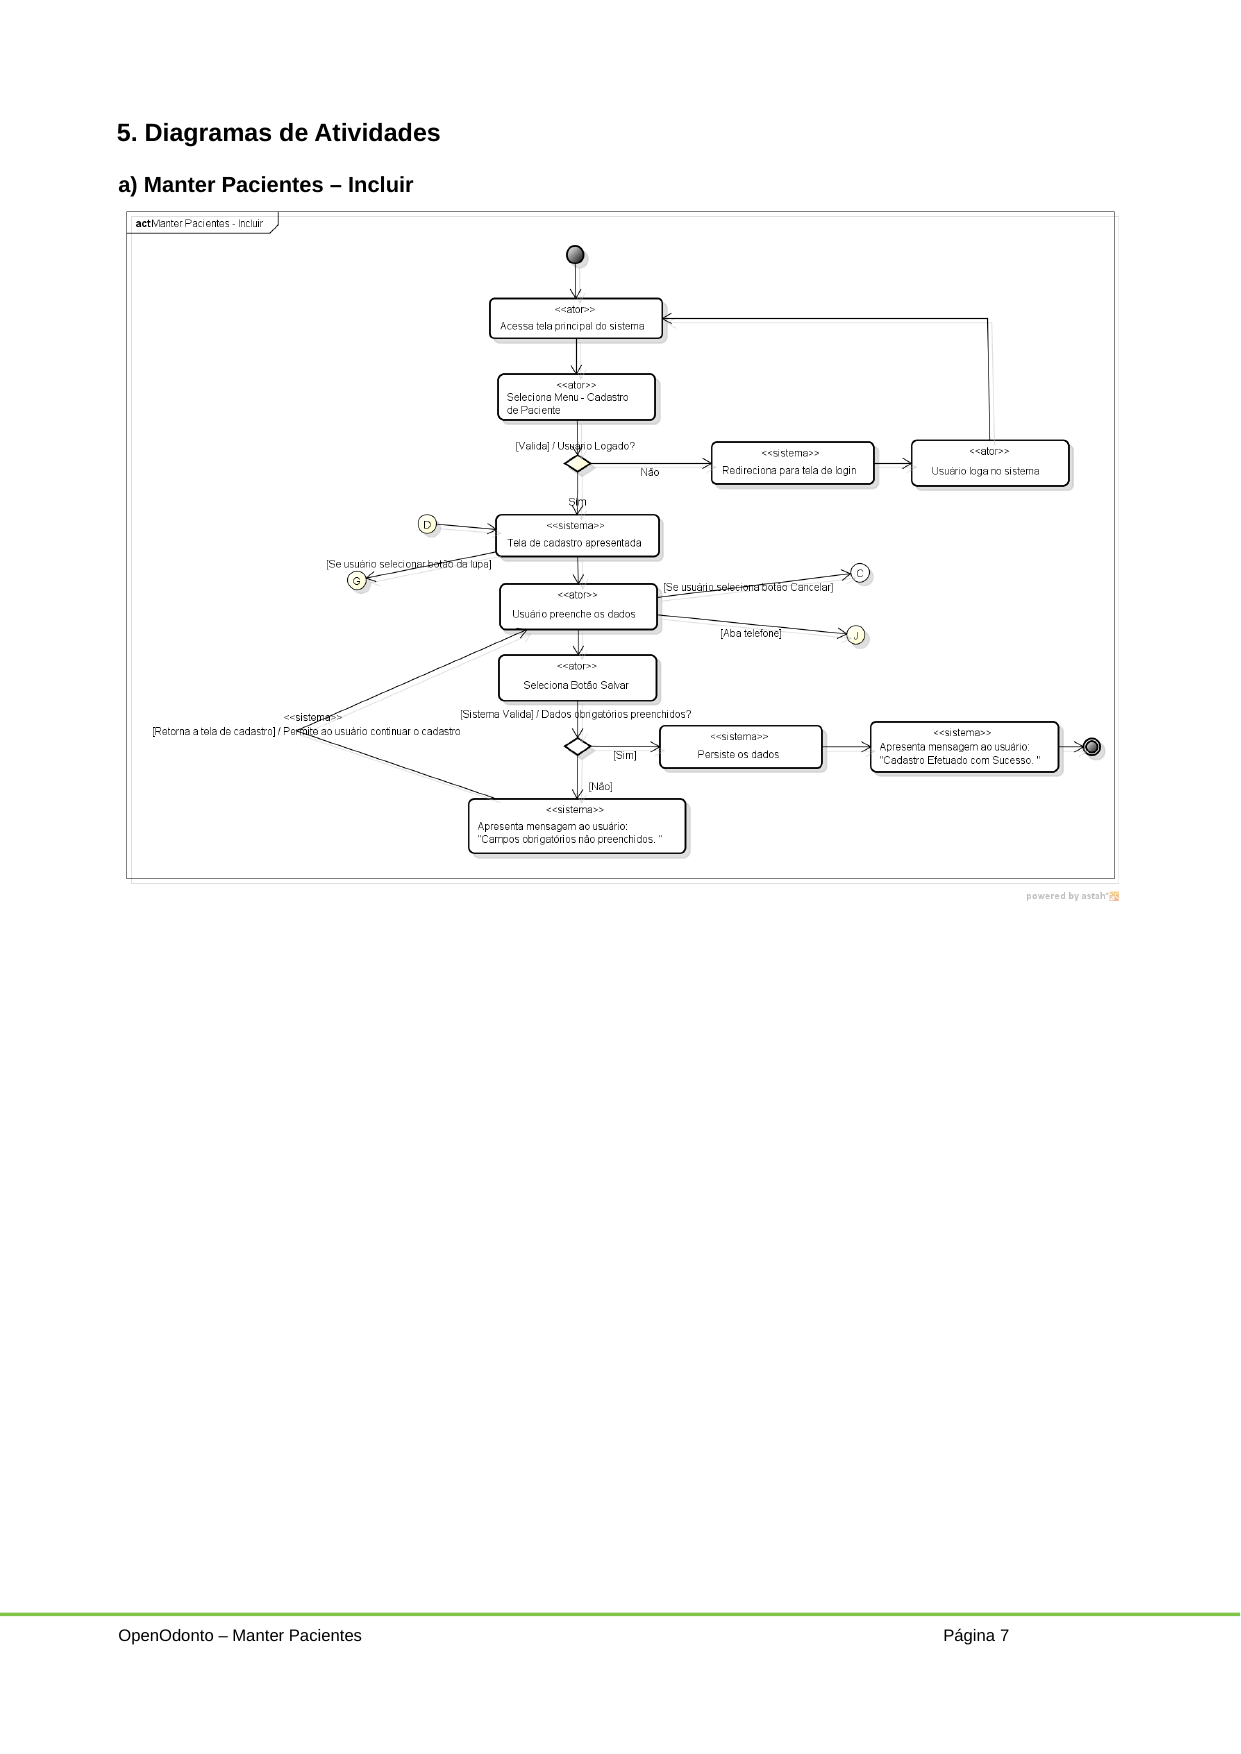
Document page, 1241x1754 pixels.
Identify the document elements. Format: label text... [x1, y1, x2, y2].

subtitle 5. Diagramas de Atividades [115, 118, 1122, 147]
picture [118, 203, 1122, 904]
subtitle Manter Pacientes – Incluir [118, 172, 1122, 197]
